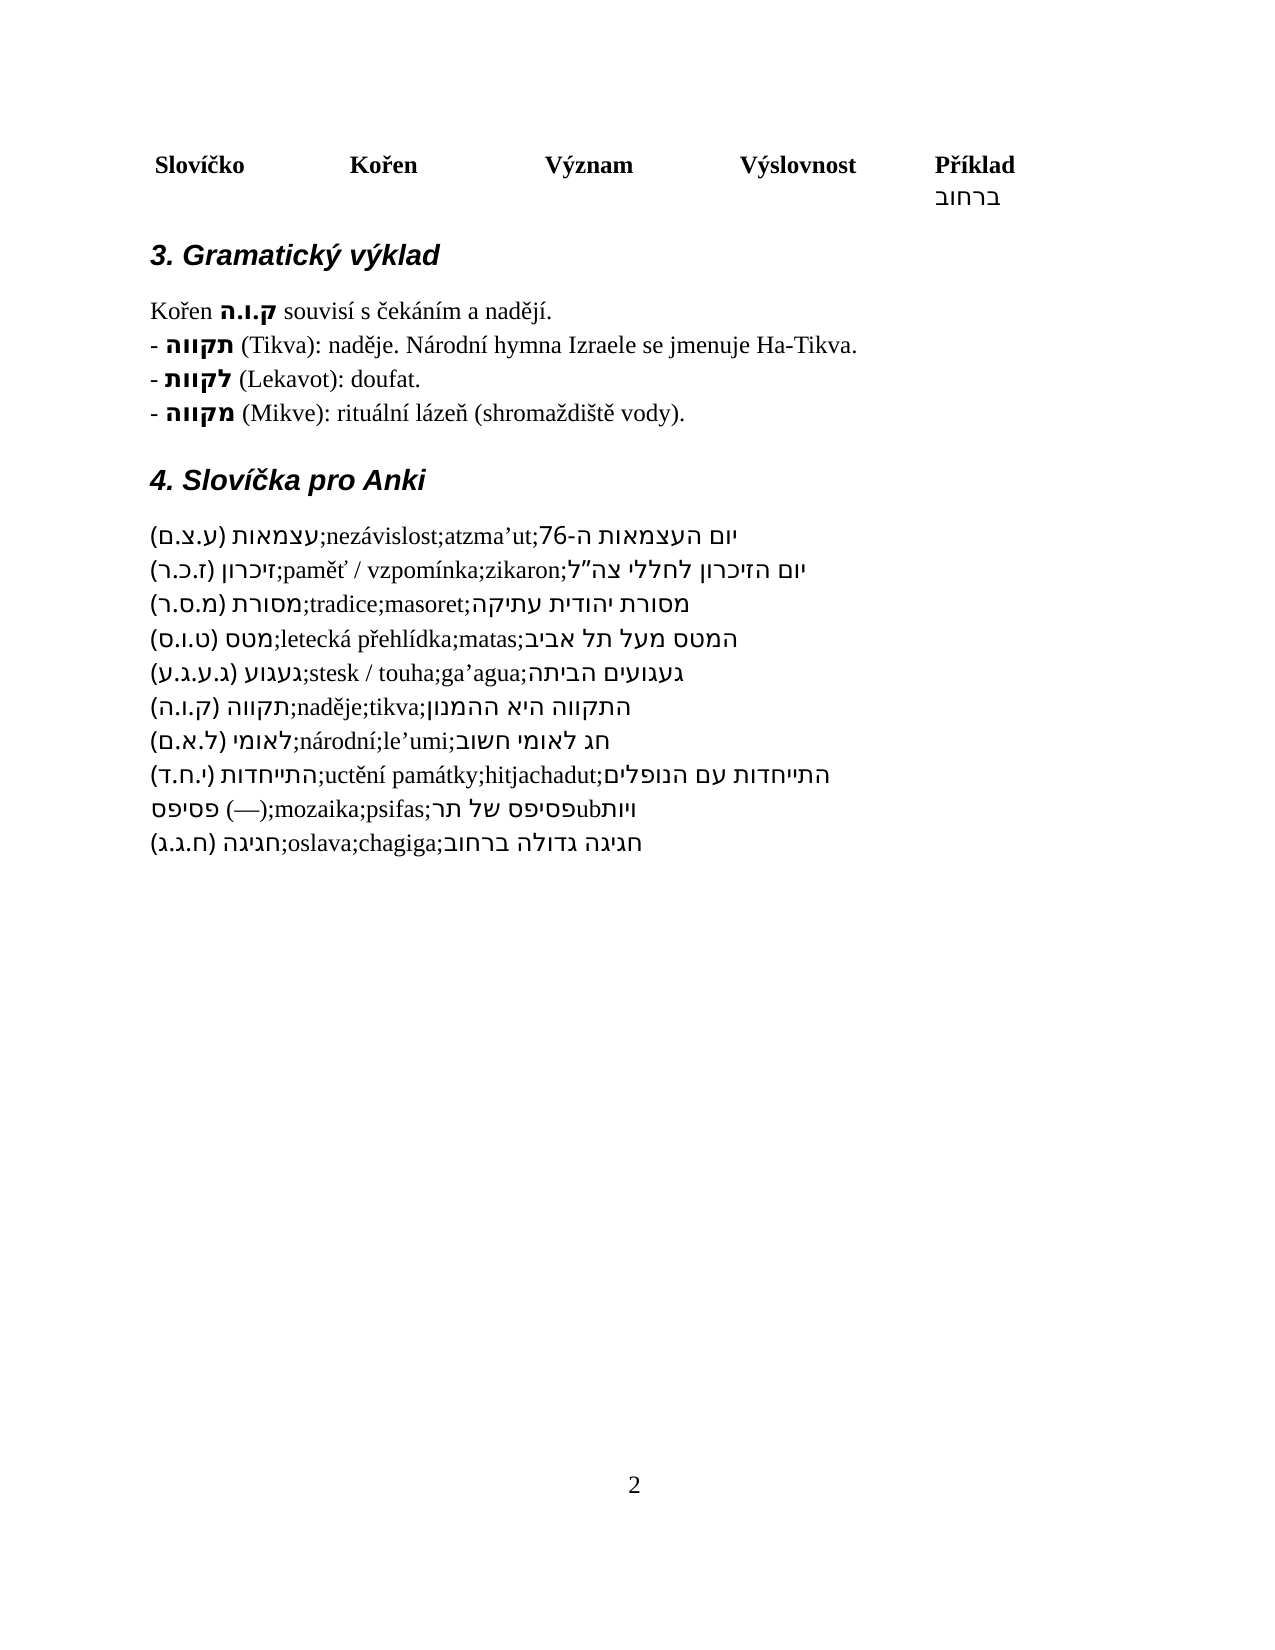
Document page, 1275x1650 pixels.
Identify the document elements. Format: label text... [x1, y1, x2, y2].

table_cell [735, 179, 930, 213]
table_header Slovíčko [150, 150, 345, 179]
table_header Příklad [930, 150, 1125, 179]
table_header Kořen [345, 150, 540, 179]
subtitle 4. Slovíčka pro Anki [150, 463, 1125, 497]
table_header Výslovnost [735, 150, 930, 179]
text Kořen ק.ו.ה souvisí s čekáním a nadějí. - תקווה (Tikva): naděje. Národní hymna Izraele se jmenuje Ha-Tikva. - לקוות (Lekavot): doufat. - מקווה (Mikve): rituální lázeň (shromaždiště vody). [150, 293, 1125, 429]
text עצמאות (ע.צ.ם);nezávislost;atzma’ut;יום העצמאות ה-76 זיכרון (ז.כ.ר);paměť / vzpomínka;zikaron;יום הזיכרון לחללי צה”ל מסורת (מ.ס.ר);tradice;masoret;מסורת יהודית עתיקה מטס (ט.ו.ס);letecká přehlídka;matas;המטס מעל תל אביב געגוע (ג.ע.ג.ע);stesk / touha;ga’agua;געגועים הביתה תקווה (ק.ו.ה);naděje;tikva;התקווה היא ההמנון לאומי (ל.א.ם);národní;le’umi;חג לאומי חשוב התייחדות (י.ח.ד);uctění památky;hitjachadut;התייחדות עם הנופלים פסיפס (—);mozaika;psifas;פסיפס של תרubויות חגיגה (ח.ג.ג);oslava;chagiga;חגיגה גדולה ברחוב [150, 518, 1125, 859]
table_cell [540, 179, 735, 213]
table_cell [345, 179, 540, 213]
table_header Význam [540, 150, 735, 179]
table_cell [150, 179, 345, 213]
subtitle 3. Gramatický výklad [150, 238, 1125, 271]
table_cell ברחוב [930, 179, 1125, 213]
